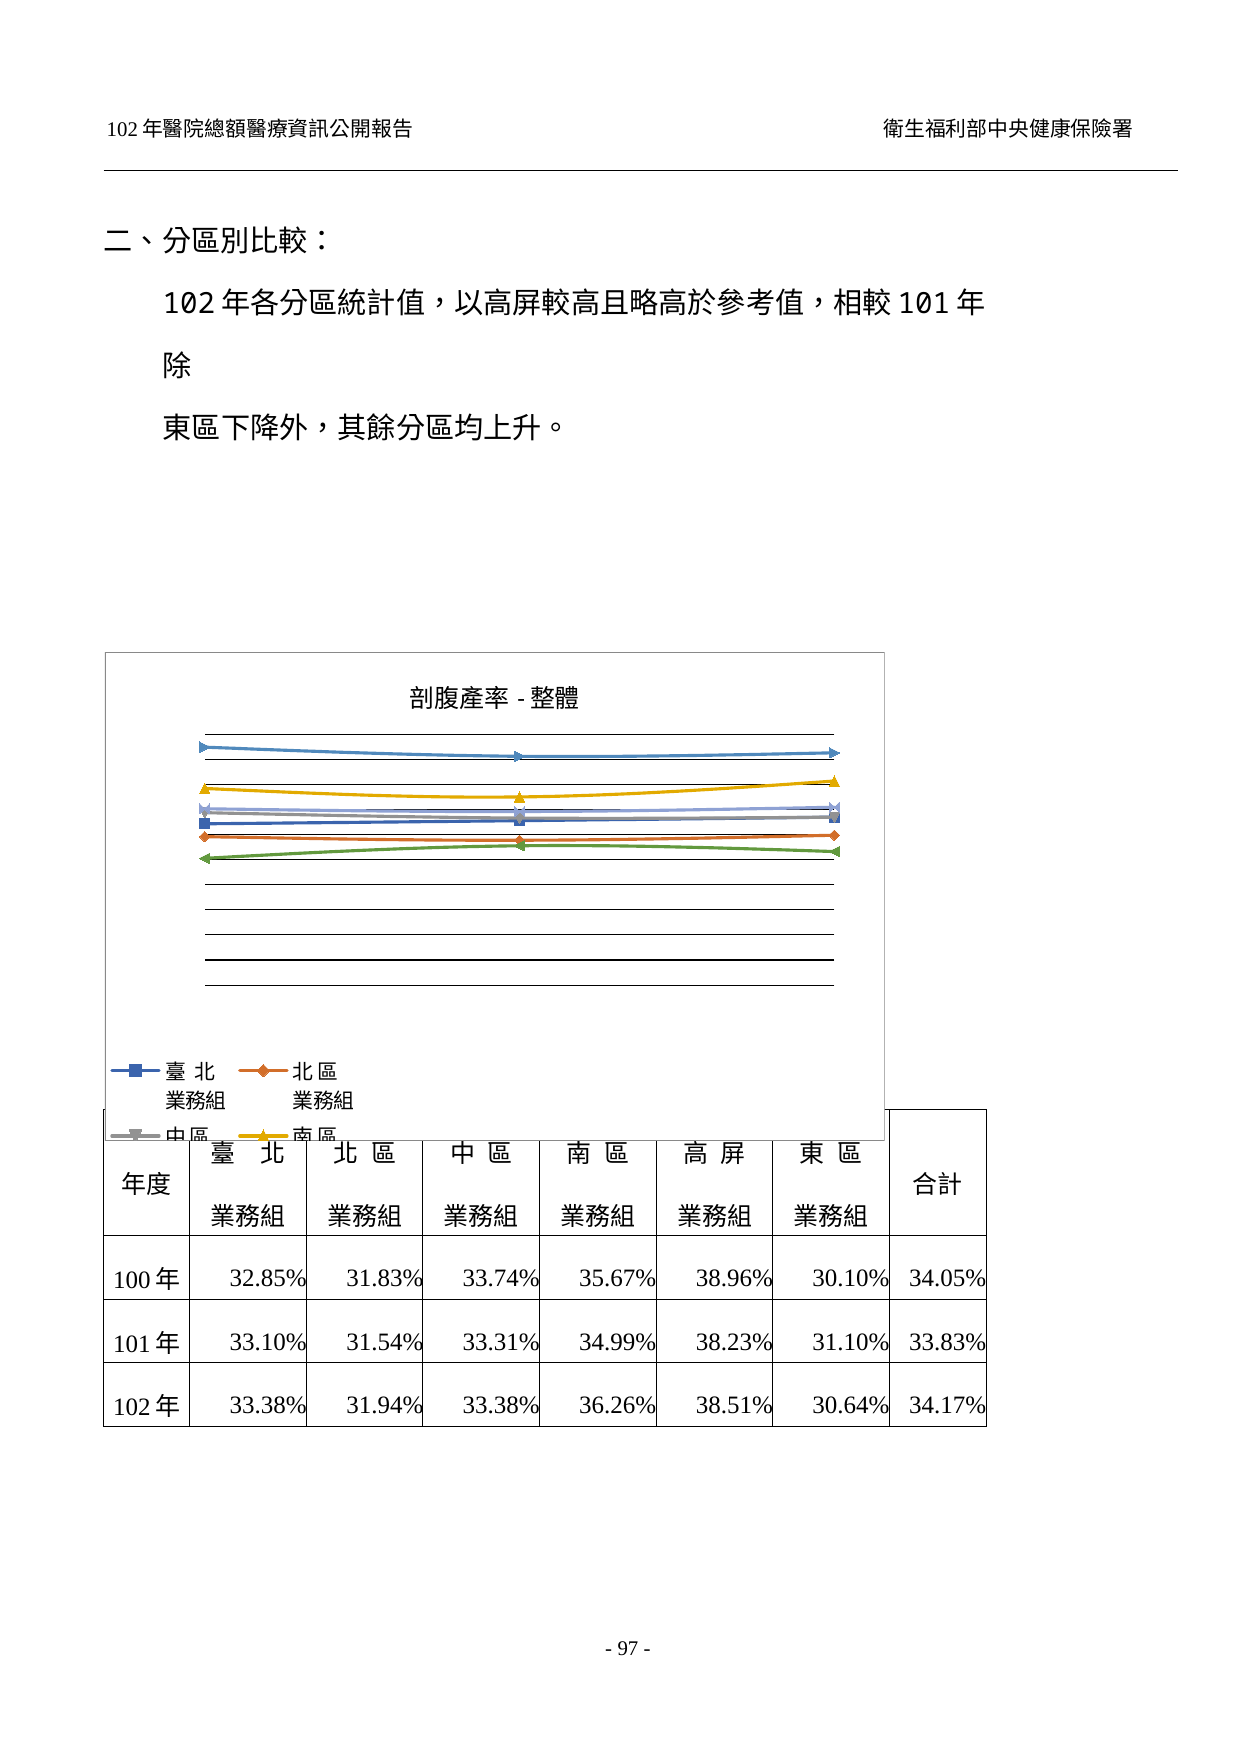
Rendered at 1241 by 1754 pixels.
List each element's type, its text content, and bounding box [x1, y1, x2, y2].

table_cell 33.10% [190, 1300, 306, 1362]
table_cell 32.85% [190, 1236, 306, 1299]
table_cell 36.26% [540, 1363, 656, 1426]
table_cell 33.83% [890, 1300, 986, 1362]
table_cell 34.99% [540, 1300, 656, 1362]
table_cell 31.83% [307, 1236, 422, 1299]
table_cell 31.94% [307, 1363, 422, 1426]
table_cell 38.51% [657, 1363, 772, 1426]
table_cell 35.67% [540, 1236, 656, 1299]
table_cell 100年 [104, 1236, 189, 1299]
table_cell 臺 北 業務組 [190, 1141, 306, 1235]
table_cell 33.38% [423, 1363, 539, 1426]
table_cell 30.64% [773, 1363, 889, 1426]
table_cell [885, 1047, 986, 1109]
table_cell 北 區 業務組 [307, 1141, 422, 1235]
table_cell 30.10% [773, 1236, 889, 1299]
table_cell 年度 [104, 1141, 189, 1235]
table_cell 33.74% [423, 1236, 539, 1299]
table_cell 31.10% [773, 1300, 889, 1362]
table_cell 33.31% [423, 1300, 539, 1362]
table_header 二、分區別比較： [104, 197, 986, 259]
table_cell 102年 [104, 1363, 189, 1426]
table_cell [104, 1427, 986, 1501]
table_cell 高 屏 業務組 [657, 1141, 772, 1235]
table_cell 102年各分區統計值，以高屏較高且略高於參考值，相較101年除 東區下降外，其餘分區均上升。 [104, 259, 986, 447]
table_cell 34.05% [890, 1236, 986, 1299]
table_cell 101年 [104, 1300, 189, 1362]
table_cell 南 區 業務組 [540, 1141, 656, 1235]
table_cell 33.38% [190, 1363, 306, 1426]
table_cell 34.17% [890, 1363, 986, 1426]
table_cell 31.54% [307, 1300, 422, 1362]
table_cell 中 區 業務組 [423, 1141, 539, 1235]
table_cell 東 區 業務組 [773, 1110, 889, 1235]
table_cell 38.23% [657, 1300, 772, 1362]
table_cell 38.96% [657, 1236, 772, 1299]
table_cell 合計 [890, 1110, 986, 1235]
table_cell [104, 447, 986, 1047]
